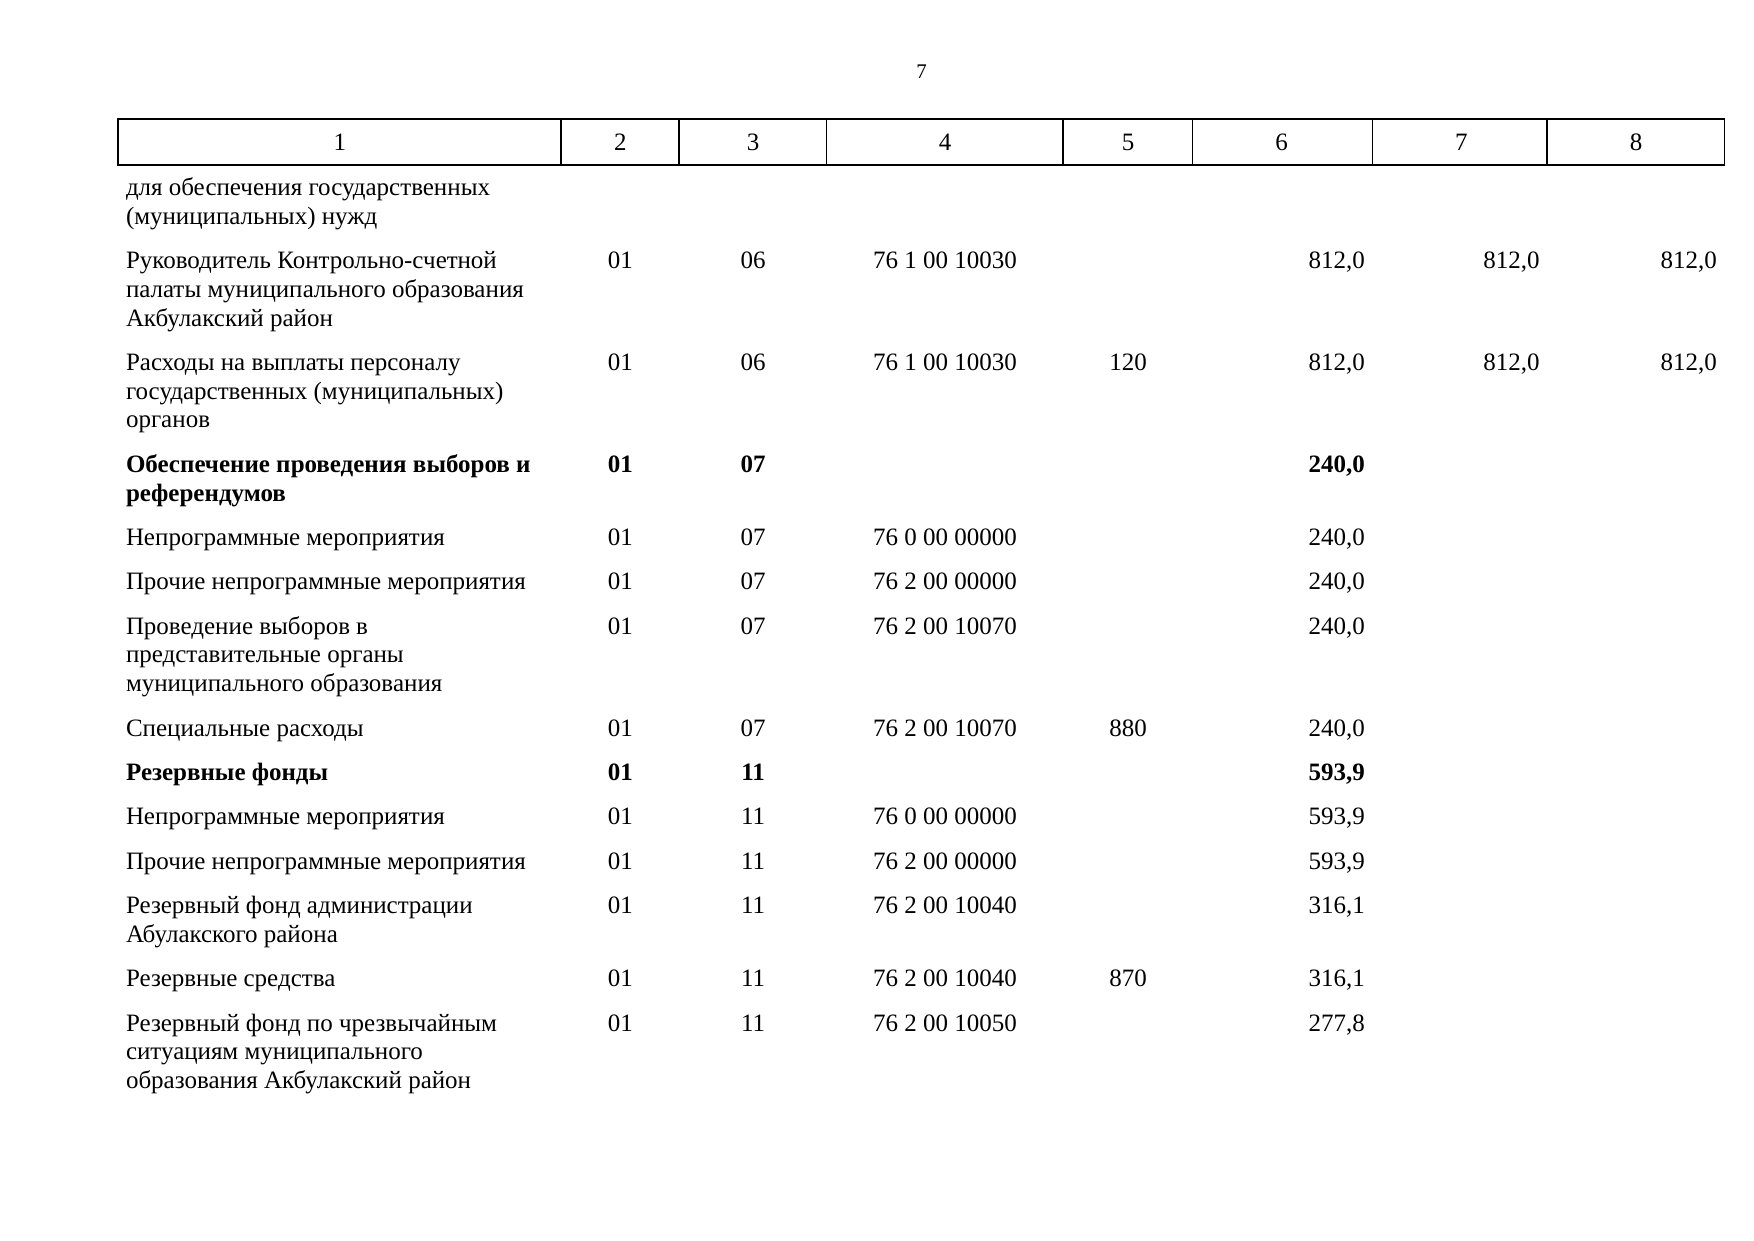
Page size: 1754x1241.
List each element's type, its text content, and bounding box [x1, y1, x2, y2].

table_cell 76 2 00 10040 [827, 882, 1063, 955]
table_cell [1547, 559, 1724, 603]
table_cell [1063, 882, 1193, 955]
table_cell [1547, 514, 1724, 558]
table_cell [1063, 749, 1193, 793]
table_cell 240,0 [1193, 603, 1372, 705]
table_cell 812,0 [1372, 237, 1547, 339]
table_cell [1547, 838, 1724, 882]
table_cell для обеспечения государственных (муниципальных) нужд [118, 166, 561, 237]
table_cell 01 [561, 603, 679, 705]
table_cell 11 [679, 955, 827, 1000]
table_cell 11 [679, 882, 827, 955]
table_cell [1547, 603, 1724, 705]
table_header 6 [1201, 128, 1362, 156]
table_cell 01 [561, 237, 679, 339]
table_cell Резервный фонд по чрезвычайным ситуациям муниципального образования Акбулакский район [118, 1000, 561, 1102]
table_cell 01 [561, 441, 679, 514]
table_cell [1372, 559, 1547, 603]
table_cell 01 [561, 559, 679, 603]
table_cell [827, 441, 1063, 514]
table_cell [1372, 514, 1547, 558]
table_cell [1063, 838, 1193, 882]
table_cell 316,1 [1193, 955, 1372, 1000]
table_cell [1547, 1000, 1724, 1102]
table_cell 01 [561, 882, 679, 955]
table_cell 76 2 00 10070 [827, 705, 1063, 749]
table_header 5 [1071, 128, 1185, 156]
table_cell 76 2 00 00000 [827, 838, 1063, 882]
table_header [680, 120, 826, 164]
table_cell 240,0 [1193, 441, 1372, 514]
table_cell 01 [561, 705, 679, 749]
table_cell [1547, 749, 1724, 793]
table_header [827, 120, 1062, 164]
table_header 7 [1380, 128, 1542, 156]
table_cell 812,0 [1193, 339, 1372, 441]
table_cell [1372, 882, 1547, 955]
table_cell 11 [679, 838, 827, 882]
table_cell 240,0 [1193, 559, 1372, 603]
table_cell 240,0 [1193, 705, 1372, 749]
table_cell [1063, 794, 1193, 838]
table_header [119, 120, 560, 164]
table_header [1064, 120, 1192, 164]
table_cell 76 2 00 00000 [827, 559, 1063, 603]
table_cell 240,0 [1193, 514, 1372, 558]
table_cell 07 [679, 603, 827, 705]
table_cell [1372, 603, 1547, 705]
table_cell 01 [561, 794, 679, 838]
table_cell 11 [679, 749, 827, 793]
table_cell Обеспечение проведения выборов и референдумов [118, 441, 561, 514]
table_header [1373, 120, 1546, 164]
table_cell [1063, 559, 1193, 603]
table_header 8 [1555, 128, 1716, 156]
table_cell 76 0 00 00000 [827, 514, 1063, 558]
table_cell Прочие непрограммные мероприятия [118, 559, 561, 603]
table_cell Непрограммные мероприятия [118, 514, 561, 558]
table_cell Резервные фонды [118, 749, 561, 793]
table_cell 76 2 00 10050 [827, 1000, 1063, 1102]
table_cell Специальные расходы [118, 705, 561, 749]
table_cell Руководитель Контрольно-счетной палаты муниципального образования Акбулакский район [118, 237, 561, 339]
table_cell 07 [679, 705, 827, 749]
table_cell [1547, 705, 1724, 749]
table_cell [1547, 441, 1724, 514]
table_cell [827, 166, 1063, 237]
table_cell [1372, 955, 1547, 1000]
table_header 4 [835, 128, 1055, 156]
table_cell 07 [679, 514, 827, 558]
table_cell 06 [679, 339, 827, 441]
table_cell 01 [561, 838, 679, 882]
table_cell 870 [1063, 955, 1193, 1000]
table_header [562, 120, 678, 164]
table_cell 76 0 00 00000 [827, 794, 1063, 838]
table_cell 01 [561, 955, 679, 1000]
table_cell 76 2 00 10070 [827, 603, 1063, 705]
table_cell [1063, 237, 1193, 339]
table_cell 11 [679, 1000, 827, 1102]
table_cell [1372, 166, 1547, 237]
table_header 1 [126, 128, 553, 156]
table_cell [1372, 749, 1547, 793]
table_cell [1372, 1000, 1547, 1102]
table_cell [1372, 794, 1547, 838]
table_cell 76 1 00 10030 [827, 339, 1063, 441]
table_cell 812,0 [1547, 339, 1724, 441]
table_header 3 [687, 128, 819, 156]
table_cell 316,1 [1193, 882, 1372, 955]
table_cell [1063, 441, 1193, 514]
table_cell [1063, 514, 1193, 558]
table_cell [1547, 794, 1724, 838]
table_cell 07 [679, 441, 827, 514]
table_cell 880 [1063, 705, 1193, 749]
table_cell [679, 166, 827, 237]
table_cell [1372, 705, 1547, 749]
table_cell [1063, 166, 1193, 237]
table_cell [1063, 1000, 1193, 1102]
table_cell 593,9 [1193, 794, 1372, 838]
table_cell [561, 166, 679, 237]
table_cell [1547, 166, 1724, 237]
table_cell 76 1 00 10030 [827, 237, 1063, 339]
table_cell [1063, 603, 1193, 705]
table_cell 07 [679, 559, 827, 603]
table_cell 06 [679, 237, 827, 339]
table_cell 120 [1063, 339, 1193, 441]
table_cell 812,0 [1372, 339, 1547, 441]
table_cell 01 [561, 514, 679, 558]
table_cell Непрограммные мероприятия [118, 794, 561, 838]
table_cell 812,0 [1547, 237, 1724, 339]
table_cell Прочие непрограммные мероприятия [118, 838, 561, 882]
table_cell [1372, 838, 1547, 882]
table_cell 76 2 00 10040 [827, 955, 1063, 1000]
table_cell 01 [561, 749, 679, 793]
table_cell Резервный фонд администрации Абулакского района [118, 882, 561, 955]
table_cell [1547, 882, 1724, 955]
table_cell 277,8 [1193, 1000, 1372, 1102]
table_cell [1372, 441, 1547, 514]
table_cell [1193, 166, 1372, 237]
table_cell [1547, 955, 1724, 1000]
table_cell [827, 749, 1063, 793]
table_header [1193, 120, 1372, 164]
table_cell 01 [561, 339, 679, 441]
table_cell 812,0 [1193, 237, 1372, 339]
table_cell Резервные средства [118, 955, 561, 1000]
table_header [1548, 120, 1724, 164]
table_cell 11 [679, 794, 827, 838]
table_cell 593,9 [1193, 749, 1372, 793]
table_cell Расходы на выплаты персоналу государственных (муниципальных) органов [118, 339, 561, 441]
table_cell 593,9 [1193, 838, 1372, 882]
table_cell 01 [561, 1000, 679, 1102]
table_cell Проведение выборов в представительные органы муниципального образования [118, 603, 561, 705]
table_header 2 [569, 128, 671, 156]
